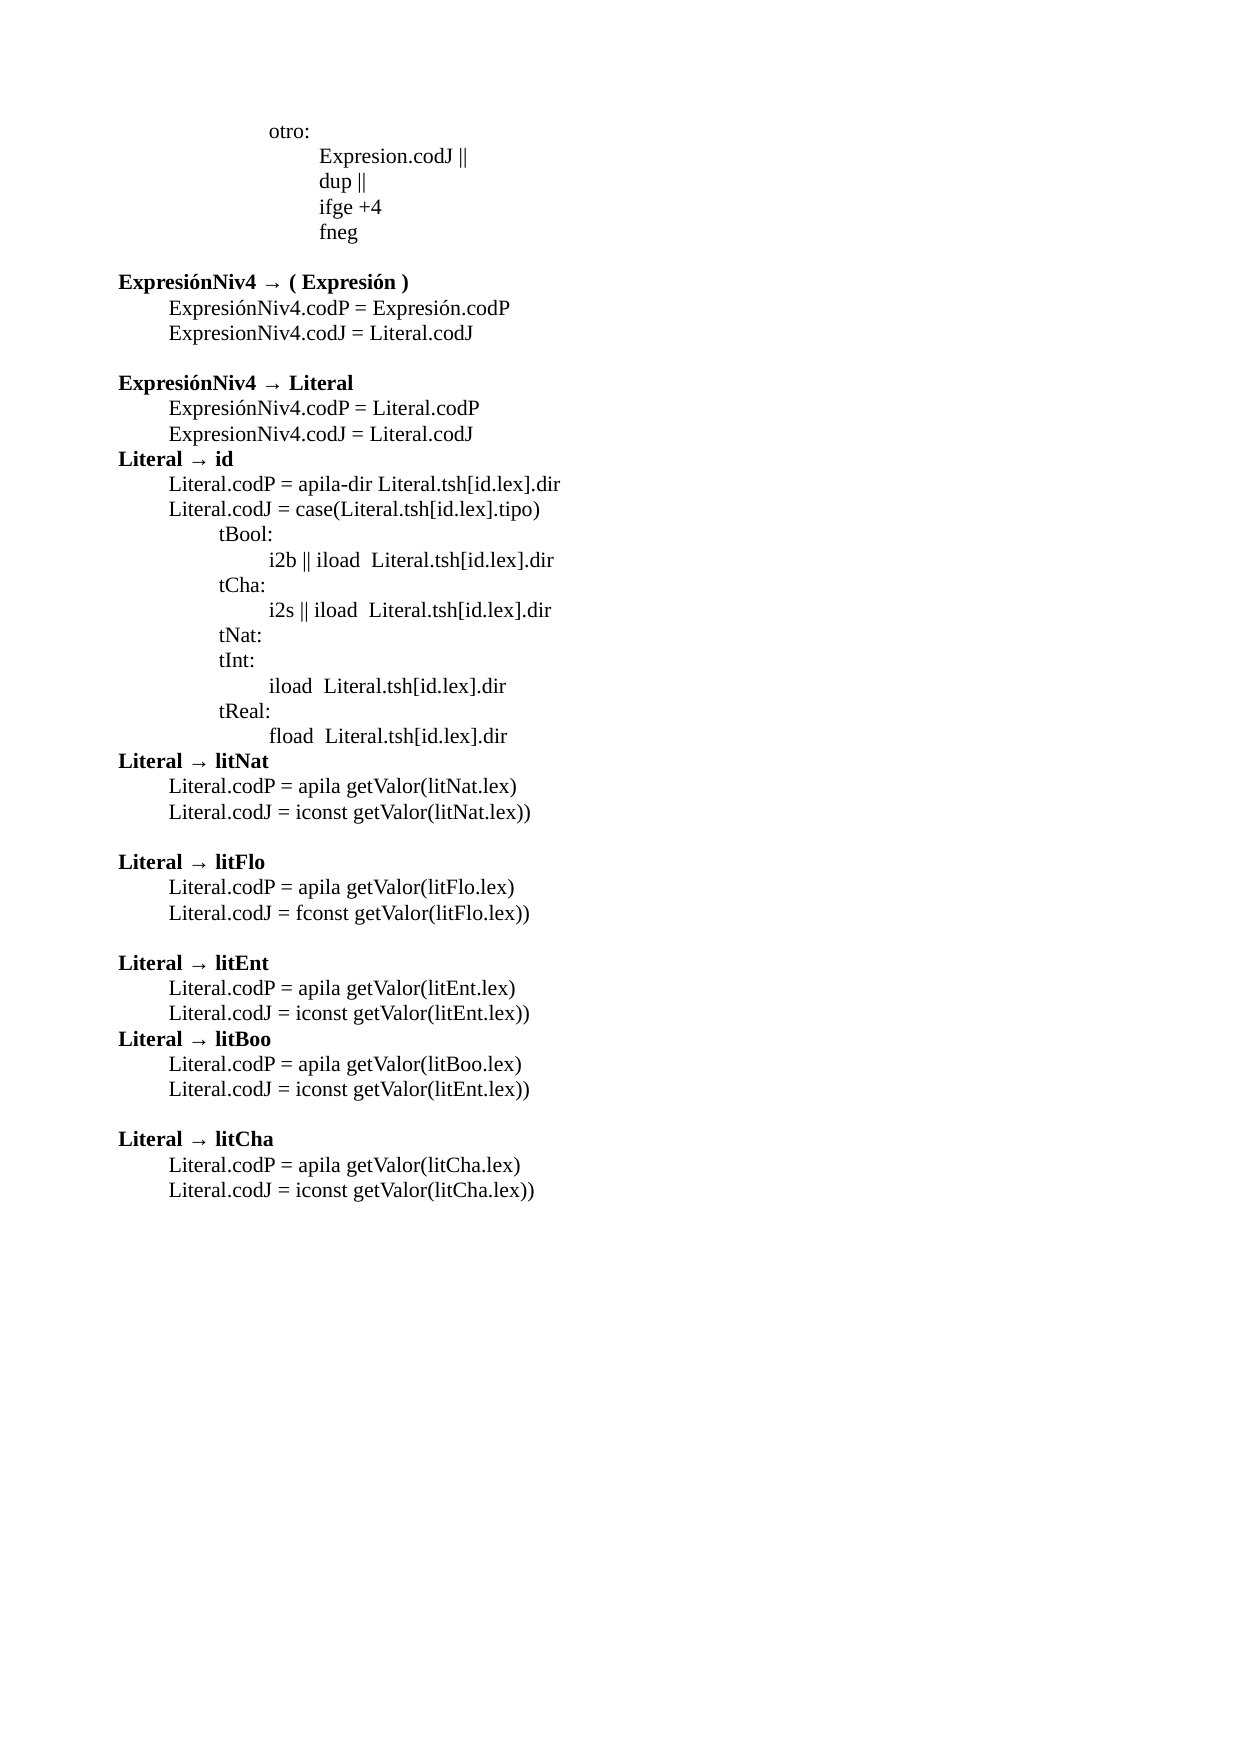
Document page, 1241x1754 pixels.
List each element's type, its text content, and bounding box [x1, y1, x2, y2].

text ExpresiónNiv4.codP = Literal.codP [118, 395, 1122, 421]
text fneg [118, 219, 1122, 244]
text tReal: [118, 698, 1122, 723]
text Literal.codJ = iconst getValor(litEnt.lex)) [118, 1076, 1122, 1101]
text iload Literal.tsh[id.lex].dir [118, 673, 1122, 698]
text Literal.codP = apila getValor(litFlo.lex) [118, 874, 1122, 899]
text Literal → id [118, 446, 1122, 471]
text ifge +4 [118, 194, 1122, 219]
text Literal.codJ = iconst getValor(litNat.lex)) [118, 799, 1122, 824]
text Literal.codJ = fconst getValor(litFlo.lex)) [118, 899, 1122, 925]
text fload Literal.tsh[id.lex].dir [118, 723, 1122, 748]
text dup || [118, 168, 1122, 194]
text Literal.codJ = iconst getValor(litCha.lex)) [118, 1177, 1122, 1202]
text Literal.codP = apila getValor(litBoo.lex) [118, 1051, 1122, 1076]
text tInt: [118, 647, 1122, 673]
text i2s || iload Literal.tsh[id.lex].dir [118, 597, 1122, 622]
text ExpresionNiv4.codJ = Literal.codJ [118, 421, 1122, 446]
text Literal.codJ = iconst getValor(litEnt.lex)) [118, 1000, 1122, 1026]
text Literal → litEnt [118, 950, 1122, 975]
text ExpresiónNiv4 → ( Expresión ) [118, 269, 1122, 294]
text Literal → litBoo [118, 1026, 1122, 1051]
text ExpresiónNiv4 → Literal [118, 370, 1122, 395]
text Literal → litFlo [118, 849, 1122, 874]
text Literal.codP = apila-dir Literal.tsh[id.lex].dir [118, 471, 1122, 496]
text Literal.codP = apila getValor(litNat.lex) [118, 773, 1122, 799]
text Expresion.codJ || [118, 143, 1122, 168]
text Literal → litCha [118, 1126, 1122, 1152]
text i2b || iload Literal.tsh[id.lex].dir [118, 547, 1122, 572]
text tBool: [118, 521, 1122, 547]
text otro: [118, 118, 1122, 143]
text Literal → litNat [118, 748, 1122, 773]
text Literal.codP = apila getValor(litCha.lex) [118, 1152, 1122, 1177]
text tCha: [118, 572, 1122, 597]
text ExpresiónNiv4.codP = Expresión.codP [118, 294, 1122, 320]
text Literal.codP = apila getValor(litEnt.lex) [118, 975, 1122, 1000]
text ExpresionNiv4.codJ = Literal.codJ [118, 320, 1122, 345]
text Literal.codJ = case(Literal.tsh[id.lex].tipo) [118, 496, 1122, 521]
text tNat: [118, 622, 1122, 647]
